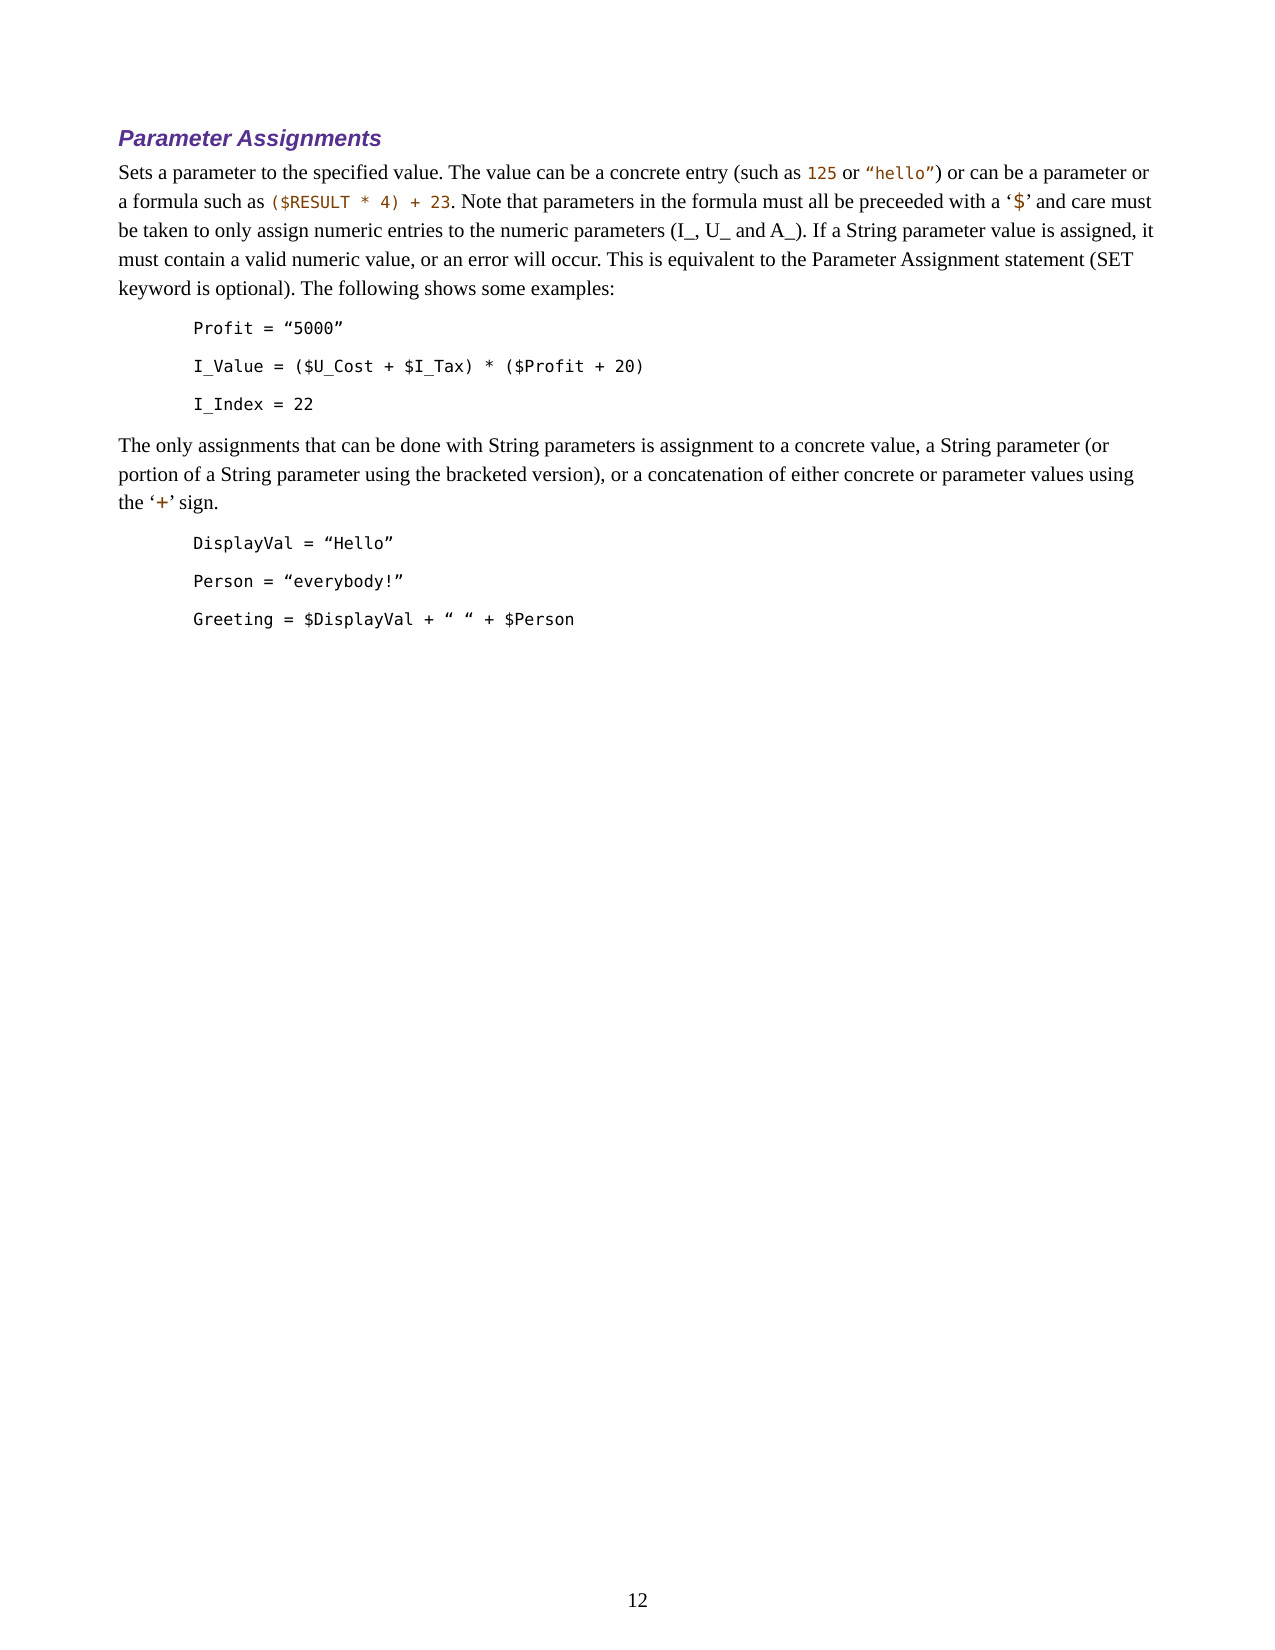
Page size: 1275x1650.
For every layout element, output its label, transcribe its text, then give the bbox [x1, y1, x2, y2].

subtitle Greeting = $DisplayVal + “ “ + $Person [193, 610, 1157, 629]
subtitle I_Index = 22 [193, 395, 1157, 414]
subtitle Sets a parameter to the specified value. The value can be a concrete entry (such as 125 or “hello”) or can be a parameter or a formula such as ($RESULT * 4) + 23. Note that parameters in the formula must all be preceeded with a ‘$’ and care must be taken to only assign numeric entries to the numeric parameters (I_, U_ and A_). If a String parameter value is assigned, it must contain a valid numeric value, or an error will occur. This is equivalent to the Parameter Assignment statement (SET keyword is optional). The following shows some examples: [118, 160, 1157, 300]
subtitle Parameter Assignments [118, 124, 1157, 151]
subtitle I_Value = ($U_Cost + $I_Tax) * ($Profit + 20) [193, 357, 1157, 376]
subtitle Profit = “5000” [193, 319, 1157, 338]
subtitle DisplayVal = “Hello” [193, 534, 1157, 553]
subtitle Person = “everybody!” [193, 572, 1157, 591]
subtitle The only assignments that can be done with String parameters is assignment to a concrete value, a String parameter (or portion of a String parameter using the bracketed version), or a concatenation of either concrete or parameter values using the ‘+’ sign. [118, 433, 1157, 515]
